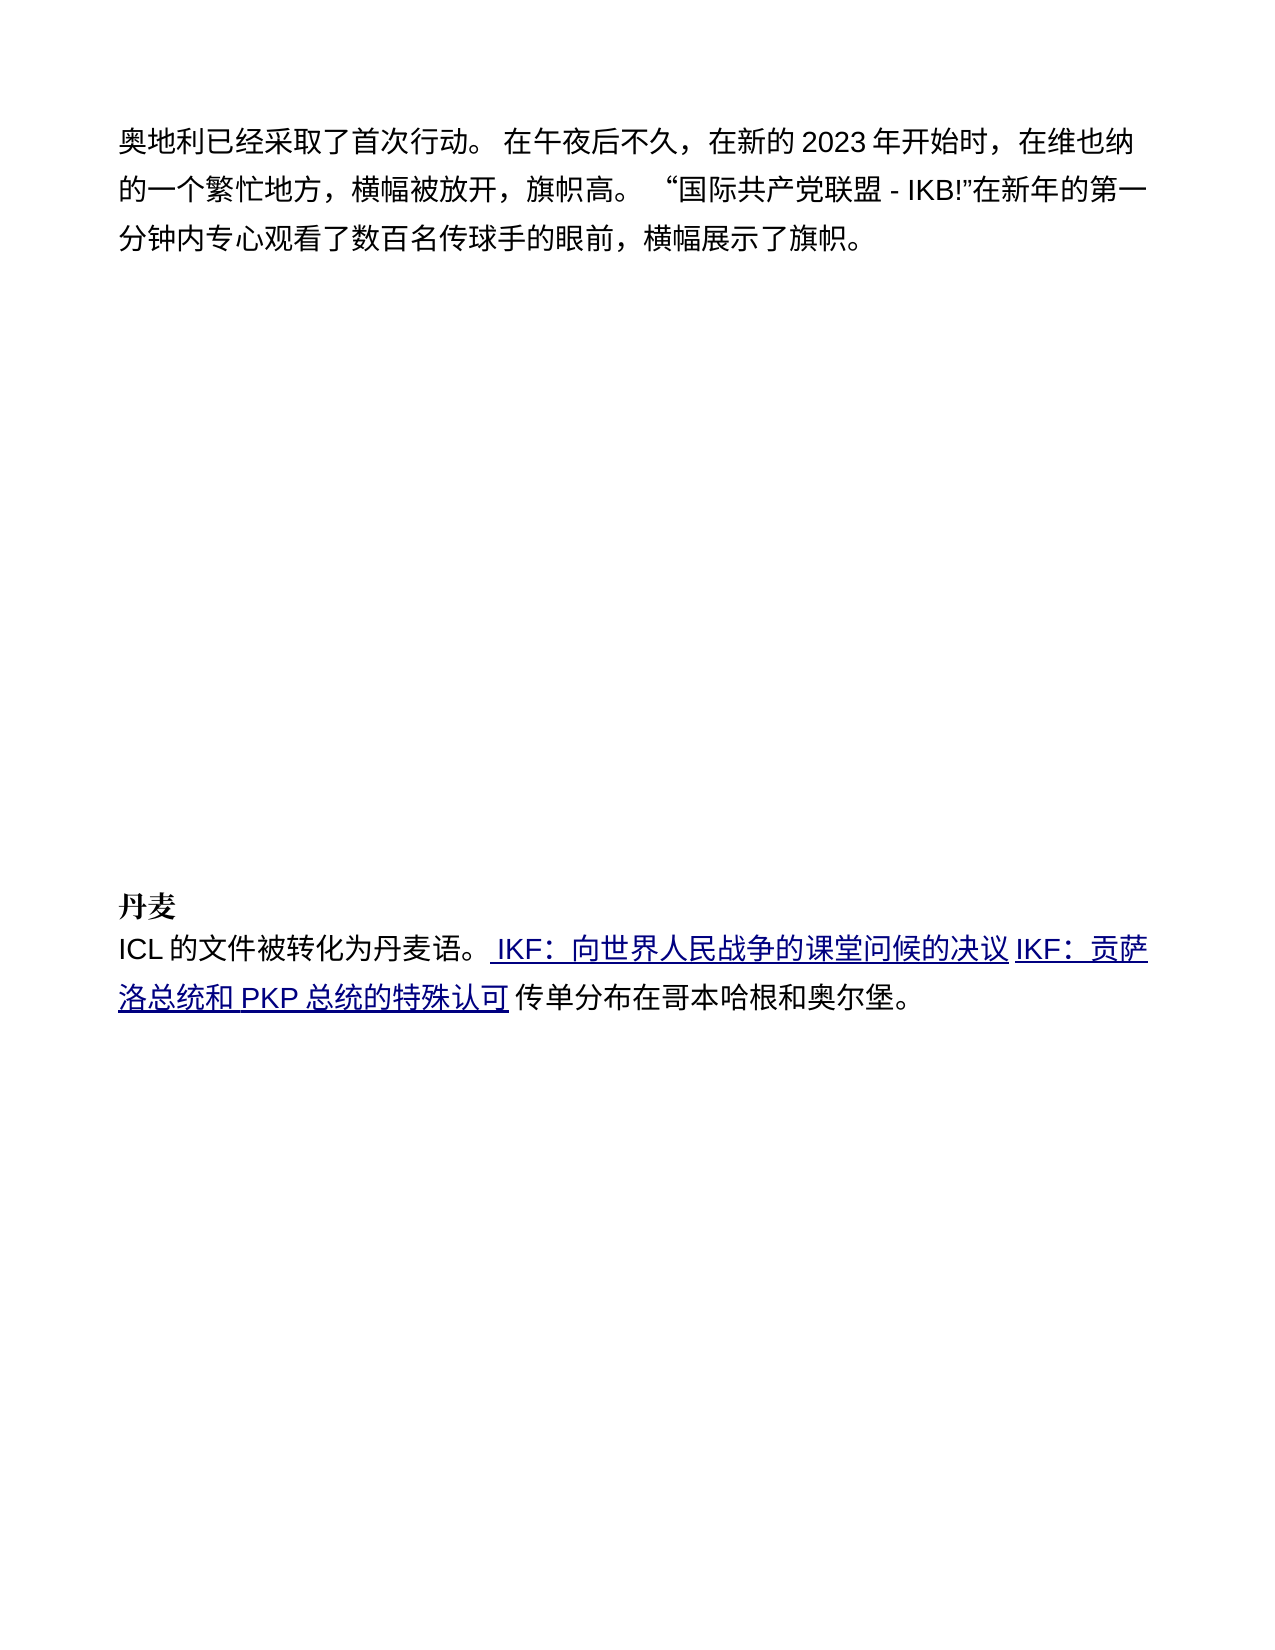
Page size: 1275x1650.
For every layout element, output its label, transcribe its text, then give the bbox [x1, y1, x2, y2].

text 奥地利已经采取了首次行动。 在午夜后不久，在新的2023年开始时，在维也纳的一个繁忙地方，横幅被放开，旗帜高。 “国际共产党联盟 - IKB!”在新年的第一分钟内专心观看了数百名传球手的眼前，横幅展示了旗帜。 [118, 118, 1157, 257]
subtitle 丹麦 [118, 884, 1157, 926]
text ICL的文件被转化为丹麦语。 IKF：向世界人民战争的课堂问候的决议 IKF：贡萨洛总统和PKP总统的特殊认可 传单分布在哥本哈根和奥尔堡。 [118, 926, 1157, 1017]
